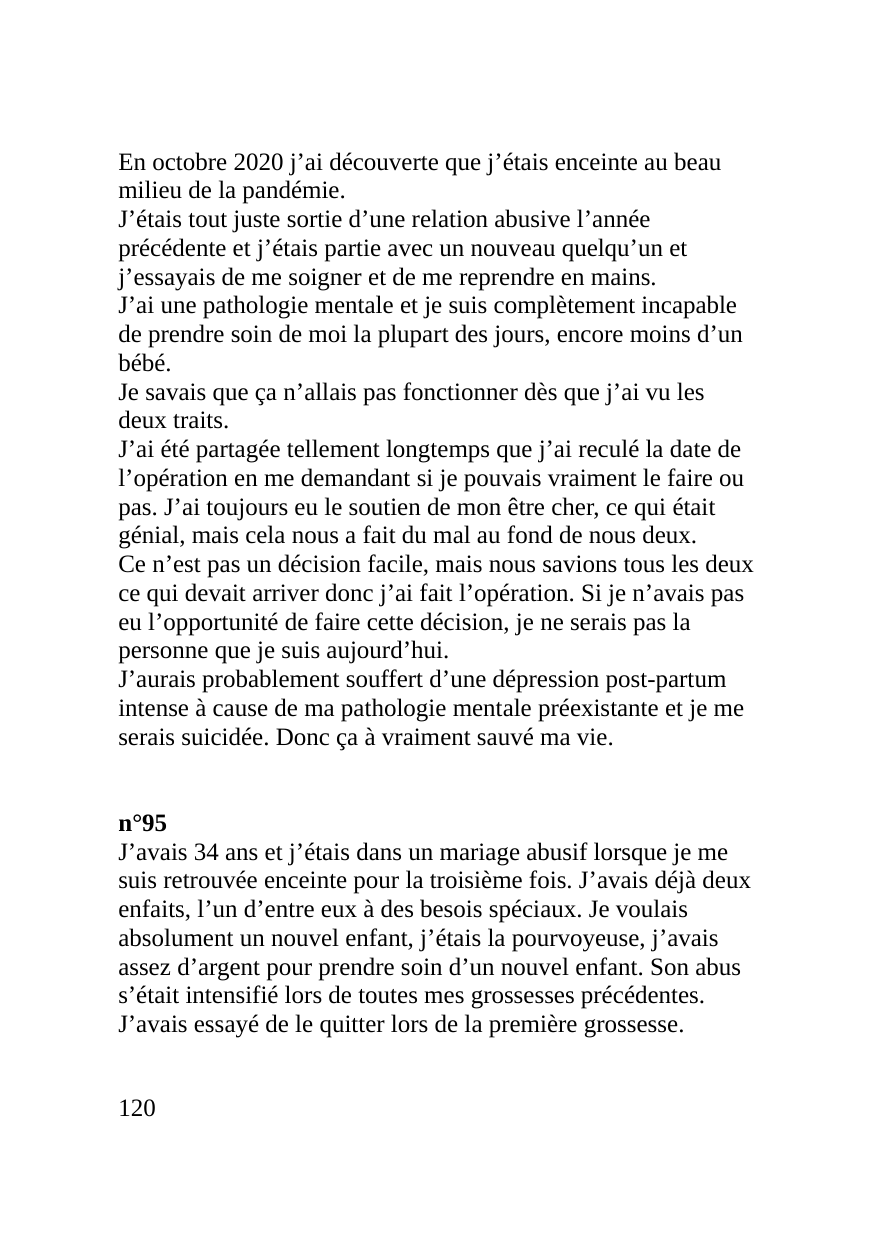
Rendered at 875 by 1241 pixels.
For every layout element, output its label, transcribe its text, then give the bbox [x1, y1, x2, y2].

text J’ai été partagée tellement longtemps que j’ai reculé la date de l’opération en me demandant si je pouvais vraiment le faire ou pas. J’ai toujours eu le soutien de mon être cher, ce qui était génial, mais cela nous a fait du mal au fond de nous deux. [118, 434, 756, 549]
text J’ai une pathologie mentale et je suis complètement incapable de prendre soin de moi la plupart des jours, encore moins d’un bébé. [118, 291, 756, 377]
text Je savais que ça n’allais pas fonctionner dès que j’ai vu les deux traits. [118, 377, 756, 434]
text J’avais essayé de le quitter lors de la première grossesse. [118, 1009, 756, 1038]
text J’étais tout juste sortie d’une relation abusive l’année précédente et j’étais partie avec un nouveau quelqu’un et j’essayais de me soigner et de me reprendre en mains. [118, 204, 756, 291]
text J’aurais probablement souffert d’une dépression post-partum intense à cause de ma pathologie mentale préexistante et je me serais suicidée. Donc ça à vraiment sauvé ma vie. [118, 664, 756, 751]
text En octobre 2020 j’ai découverte que j’étais enceinte au beau milieu de la pandémie. [118, 147, 756, 204]
text J’avais 34 ans et j’étais dans un mariage abusif lorsque je me suis retrouvée enceinte pour la troisième fois. J’avais déjà deux enfaits, l’un d’entre eux à des besois spéciaux. Je voulais absolument un nouvel enfant, j’étais la pourvoyeuse, j’avais assez d’argent pour prendre soin d’un nouvel enfant. Son abus s’était intensifié lors de toutes mes grossesses précédentes. [118, 837, 756, 1009]
text Ce n’est pas un décision facile, mais nous savions tous les deux ce qui devait arriver donc j’ai fait l’opération. Si je n’avais pas eu l’opportunité de faire cette décision, je ne serais pas la personne que je suis aujourd’hui. [118, 549, 756, 664]
text n°95 [118, 808, 756, 837]
